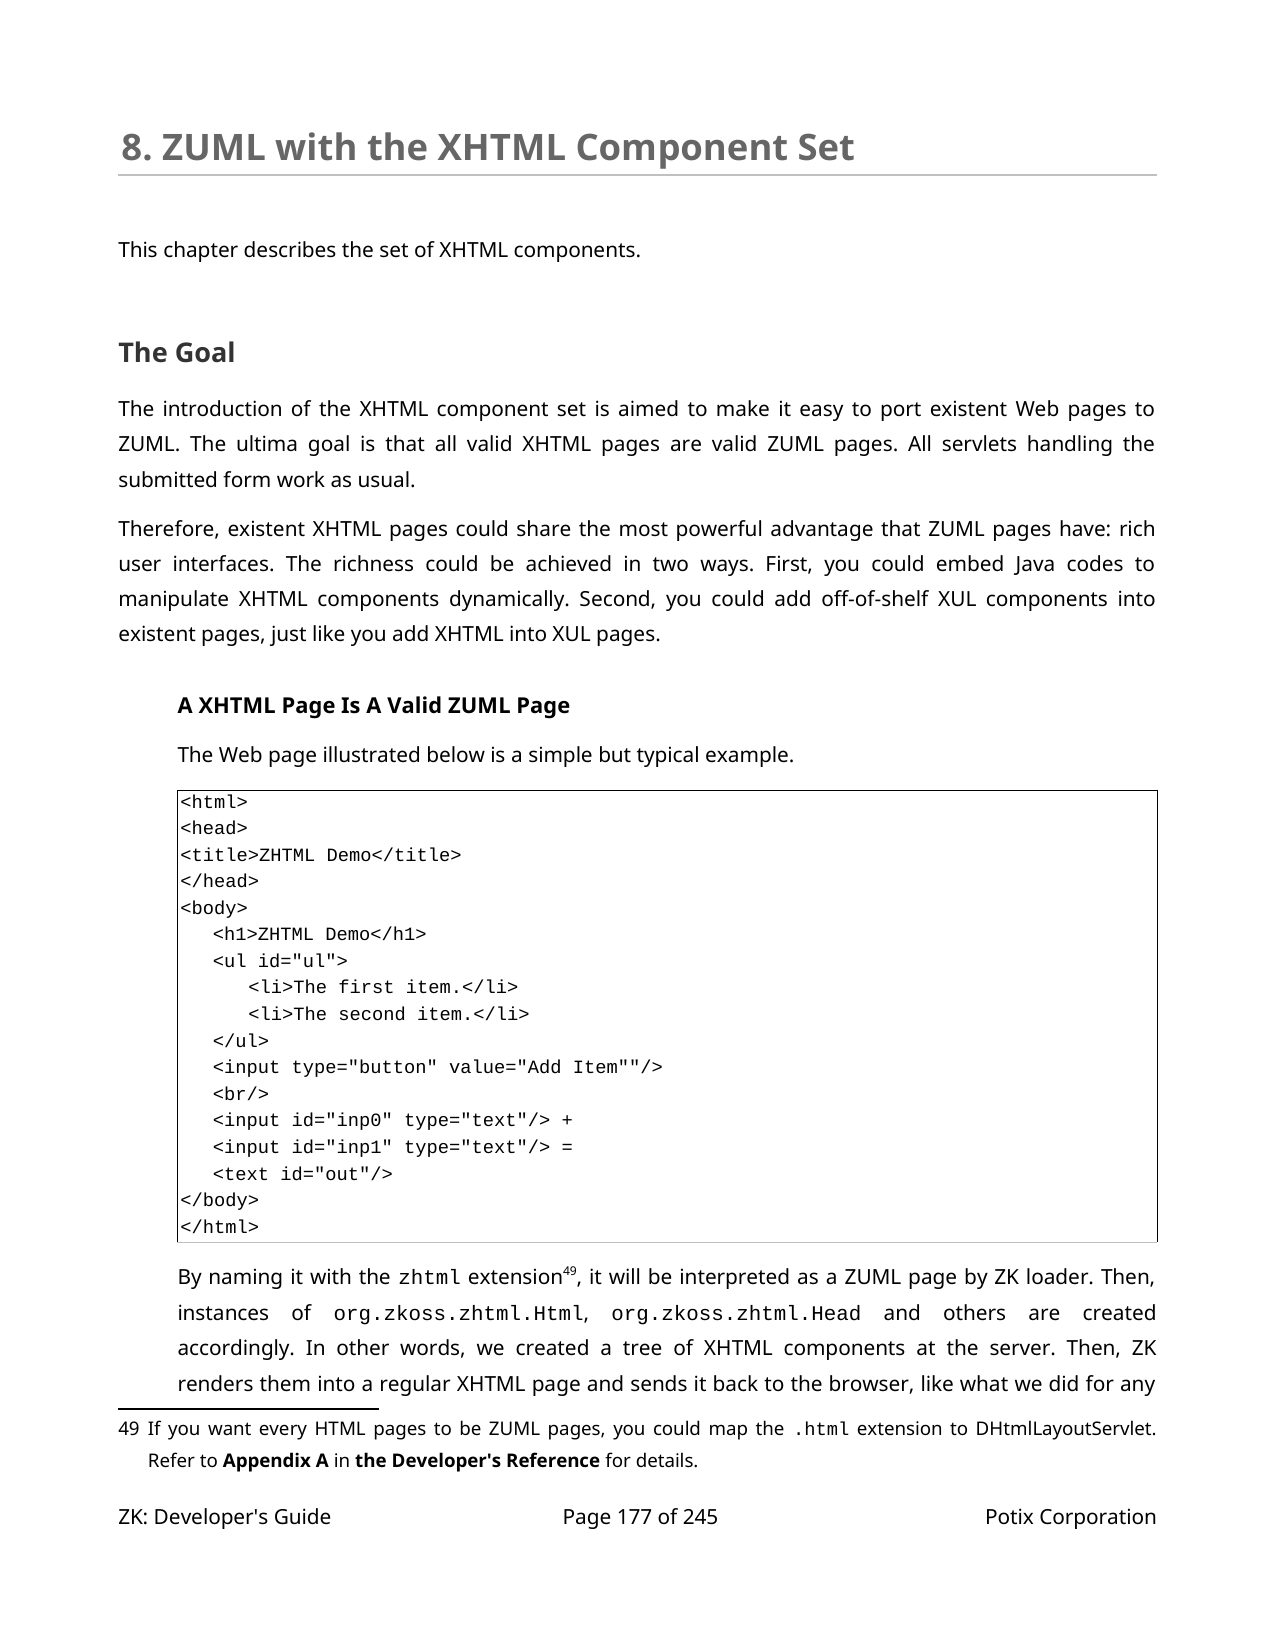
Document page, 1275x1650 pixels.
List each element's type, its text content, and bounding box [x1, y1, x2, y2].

text If you want every HTML pages to be ZUML pages, you could map the .html extension to DHtmlLayoutServlet. Refer to Appendix A in the Developer's Reference for details. [118, 1415, 1157, 1473]
text This chapter describes the set of XHTML components. [118, 235, 1157, 263]
text <html> <head> <title>ZHTML Demo</title> </head> <body> <h1>ZHTML Demo</h1> <ul id="ul"> <li>The first item.</li> <li>The second item.</li> </ul> <input type="button" value="Add Item""/> <br/> <input id="inp0" type="text"/> + <input id="inp1" type="text"/> = <text id="out"/> </body> </html> [178, 791, 1157, 1242]
subtitle A XHTML Page Is A Valid ZUML Page [177, 690, 1157, 720]
text The Web page illustrated below is a simple but typical example. [177, 741, 1157, 769]
subtitle The Goal [118, 334, 1157, 371]
subtitle 8. ZUML with the XHTML Component Set [118, 118, 1157, 174]
text Therefore, existent XHTML pages could share the most powerful advantage that ZUML pages have: rich user interfaces. The richness could be achieved in two ways. First, you could embed Java codes to manipulate XHTML components dynamically. Second, you could add off-of-shelf XUL components into existent pages, just like you add XHTML into XUL pages. [118, 514, 1157, 647]
text The introduction of the XHTML component set is aimed to make it easy to port existent Web pages to ZUML. The ultima goal is that all valid XHTML pages are valid ZUML pages. All servlets handling the submitted form work as usual. [118, 394, 1157, 493]
text By naming it with the zhtml extension, it will be interpreted as a ZUML page by ZK loader. Then, instances of org.zkoss.zhtml.Html, org.zkoss.zhtml.Head and others are created accordingly. In other words, we created a tree of XHTML components at the server. Then, ZK renders them into a regular XHTML page and sends it back to the browser, like what we did for any [177, 1262, 1157, 1397]
